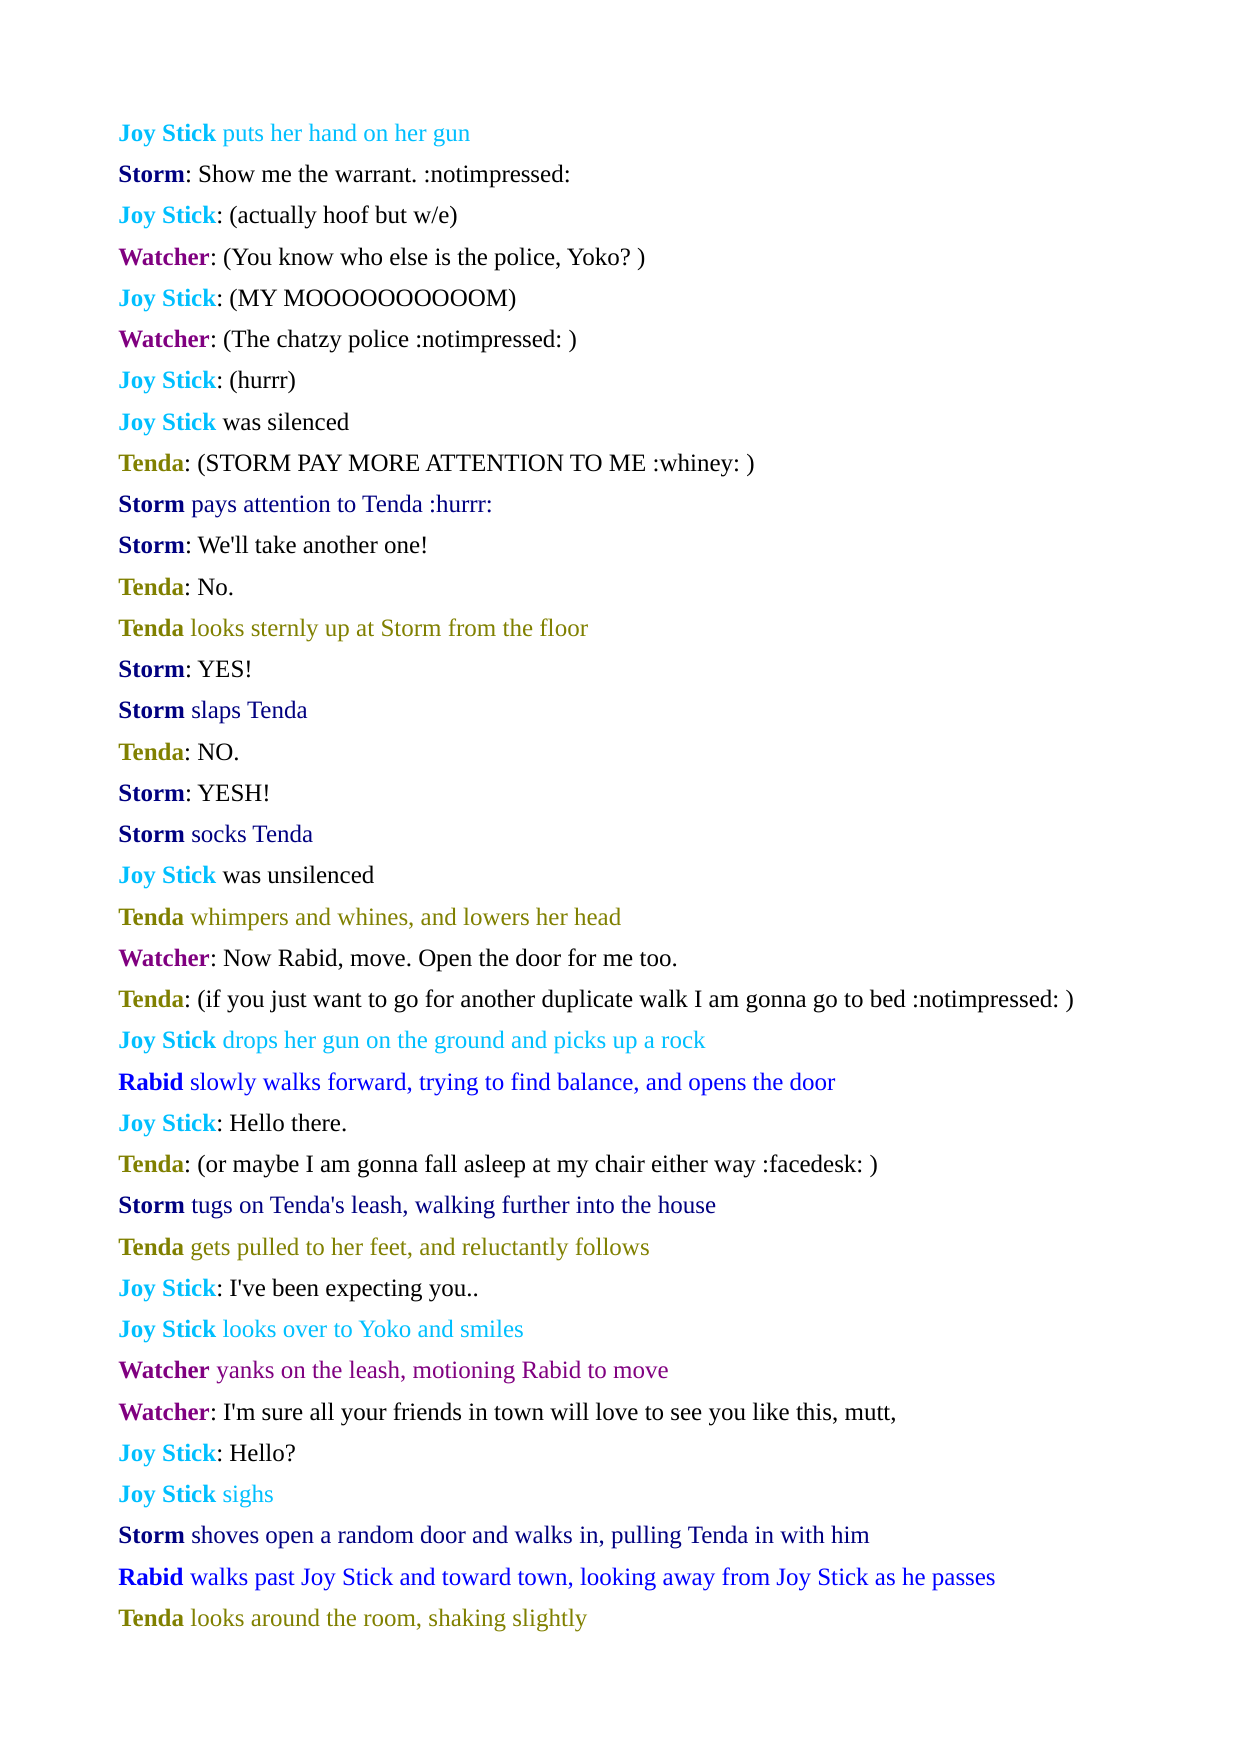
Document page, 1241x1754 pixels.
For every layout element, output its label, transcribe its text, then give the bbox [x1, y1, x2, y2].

text Tenda looks around the room, shaking slightly [118, 1603, 1122, 1632]
text Tenda: NO. [118, 737, 1122, 766]
text Joy Stick sighs [118, 1479, 1122, 1508]
text Tenda gets pulled to her feet, and reluctantly follows [118, 1232, 1122, 1261]
text Joy Stick: (hurrr) [118, 366, 1122, 394]
text Storm shoves open a random door and walks in, pulling Tenda in with him [118, 1521, 1122, 1549]
text Storm tugs on Tenda's leash, walking further into the house [118, 1191, 1122, 1219]
text Joy Stick puts her hand on her gun [118, 118, 1122, 147]
text Tenda: (if you just want to go for another duplicate walk I am gonna go to bed :notimpressed: ) [118, 984, 1122, 1013]
text Joy Stick: Hello there. [118, 1108, 1122, 1137]
text Joy Stick: I've been expecting you.. [118, 1273, 1122, 1302]
text Storm pays attention to Tenda :hurrr: [118, 489, 1122, 518]
text Tenda: No. [118, 572, 1122, 601]
text Storm: YES! [118, 654, 1122, 683]
text Joy Stick: (actually hoof but w/e) [118, 201, 1122, 229]
text Storm: We'll take another one! [118, 531, 1122, 559]
text Joy Stick drops her gun on the ground and picks up a rock [118, 1026, 1122, 1054]
text Tenda whimpers and whines, and lowers her head [118, 902, 1122, 931]
text Storm slaps Tenda [118, 696, 1122, 724]
text Watcher: Now Rabid, move. Open the door for me too. [118, 943, 1122, 972]
text Rabid walks past Joy Stick and toward town, looking away from Joy Stick as he passes [118, 1562, 1122, 1591]
text Storm: Show me the warrant. :notimpressed: [118, 159, 1122, 188]
text Rabid slowly walks forward, trying to find balance, and opens the door [118, 1067, 1122, 1096]
text Tenda looks sternly up at Storm from the floor [118, 613, 1122, 642]
text Tenda: (or maybe I am gonna fall asleep at my chair either way :facedesk: ) [118, 1149, 1122, 1178]
text Joy Stick was silenced [118, 407, 1122, 436]
text Watcher: (The chatzy police :notimpressed: ) [118, 324, 1122, 353]
text Watcher yanks on the leash, motioning Rabid to move [118, 1356, 1122, 1384]
text Storm socks Tenda [118, 819, 1122, 848]
text Joy Stick: Hello? [118, 1438, 1122, 1467]
text Storm: YESH! [118, 778, 1122, 807]
text Joy Stick looks over to Yoko and smiles [118, 1314, 1122, 1343]
text Watcher: (You know who else is the police, Yoko? ) [118, 242, 1122, 271]
text Joy Stick: (MY MOOOOOOOOOOM) [118, 283, 1122, 312]
text Tenda: (STORM PAY MORE ATTENTION TO ME :whiney: ) [118, 448, 1122, 477]
text Watcher: I'm sure all your friends in town will love to see you like this, mutt, [118, 1397, 1122, 1426]
text Joy Stick was unsilenced [118, 861, 1122, 889]
